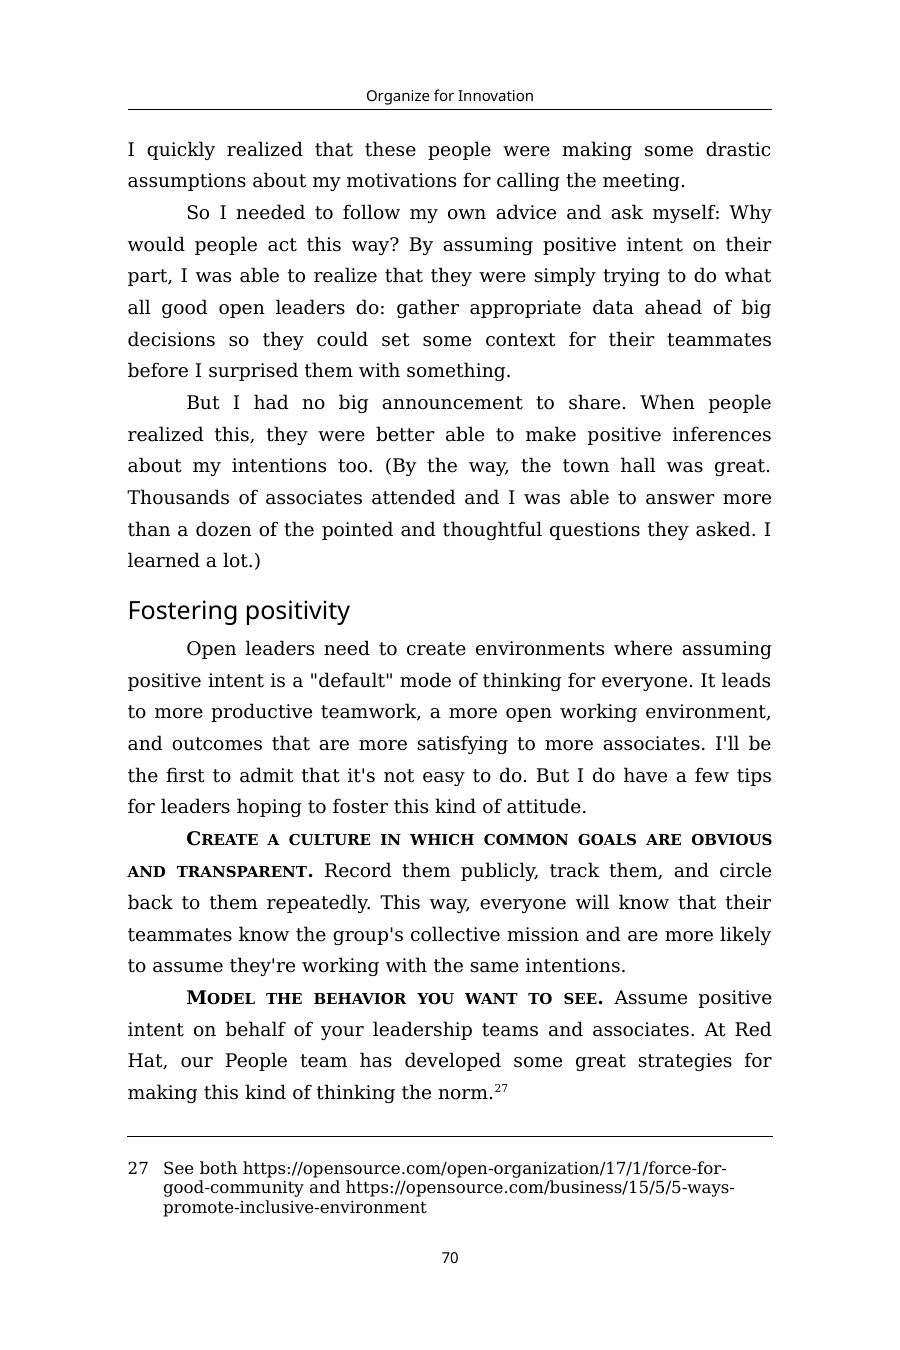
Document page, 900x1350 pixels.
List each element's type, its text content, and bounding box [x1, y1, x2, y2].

text So I needed to follow my own advice and ask myself: Why would people act this way? By assuming positive intent on their part, I was able to realize that they were simply trying to do what all good open leaders do: gather appropriate data ahead of big decisions so they could set some context for their teammates before I surprised them with something. [127, 202, 772, 382]
text See both https://opensource.com/open-organization/17/1/force-for-good-community and https://opensource.com/business/15/5/5-ways-promote-inclusive-environment [127, 1159, 772, 1217]
text I quickly realized that these people were making some drastic assumptions about my motivations for calling the meeting. [127, 139, 772, 192]
text Create a culture in which common goals are obvious and transparent. Record them publicly, track them, and circle back to them repeatedly. This way, everyone will know that their teammates know the group's collective mission and are more likely to assume they're working with the same intentions. [127, 828, 772, 977]
subtitle Fostering positivity [127, 597, 772, 626]
text Open leaders need to create environments where assuming positive intent is a "default" mode of thinking for everyone. It leads to more productive teamwork, a more open working environment, and outcomes that are more satisfying to more associates. I'll be the first to admit that it's not easy to do. But I do have a few tips for leaders hoping to foster this kind of attitude. [127, 638, 772, 818]
text But I had no big announcement to share. When people realized this, they were better able to make positive inferences about my intentions too. (By the way, the town hall was great. Thousands of associates attended and I was able to answer more than a dozen of the pointed and thoughtful questions they asked. I learned a lot.) [127, 392, 772, 572]
text Model the behavior you want to see. Assume positive intent on behalf of your leadership teams and associates. At Red Hat, our People team has developed some great strategies for making this kind of thinking the norm. [127, 987, 772, 1104]
